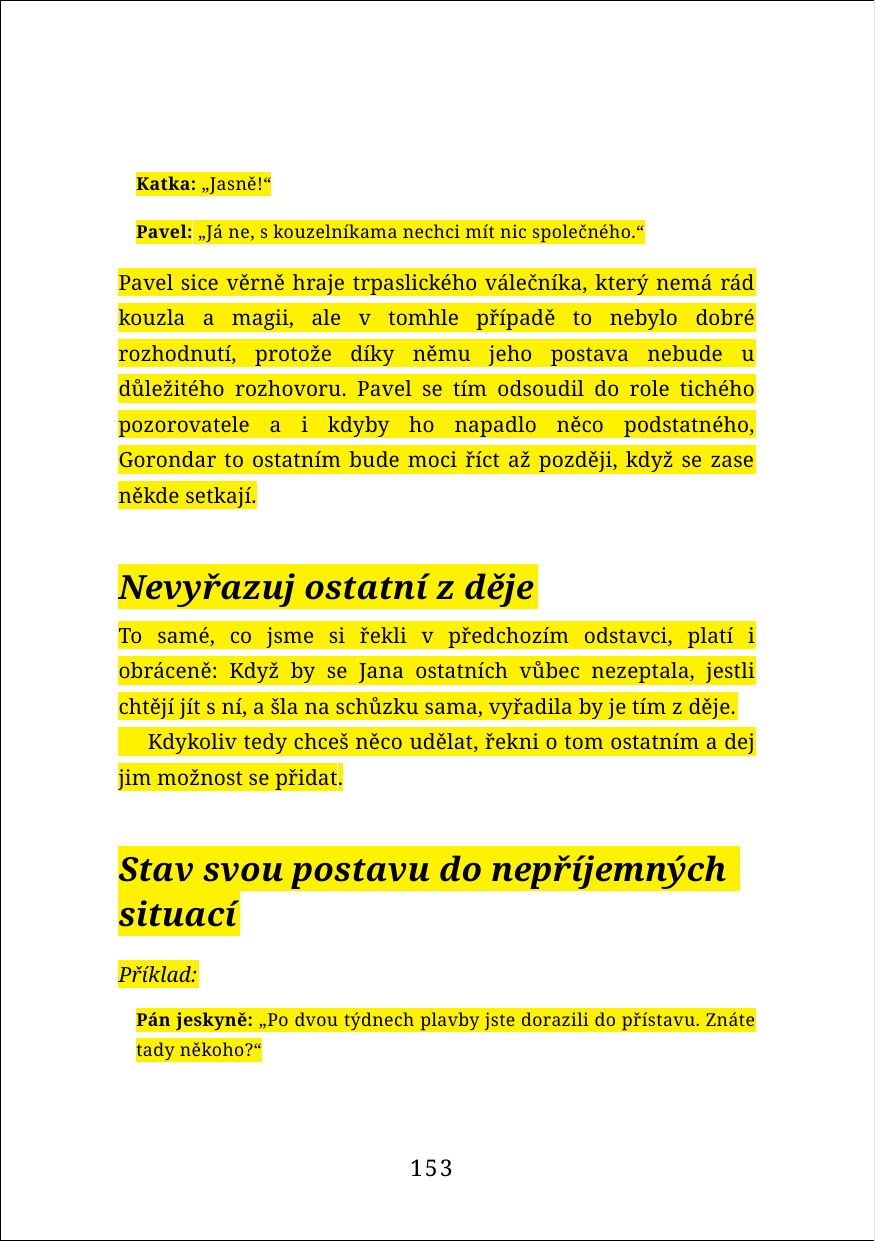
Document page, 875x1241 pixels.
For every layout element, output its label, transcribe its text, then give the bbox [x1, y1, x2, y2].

subtitle Stav svou postavu do nepříjemných situací [118, 846, 756, 936]
text To samé, co jsme si řekli v předchozím odstavci, platí i obráceně: Když by se Jana ostatních vůbec nezeptala, jestli chtějí jít s ní, a šla na schůzku sama, vyřadila by je tím z děje. Kdykoliv tedy chceš něco udělat, řekni o tom ostatním a dej jim možnost se přidat. [118, 621, 756, 791]
text Pán jeskyně: „Po dvou týdnech plavby jste dorazili do přístavu. Znáte tady někoho?“ [136, 1007, 756, 1062]
text Pavel: „Já ne, s kouzelníkama nechci mít nic společného.“ [136, 220, 756, 244]
text Pavel sice věrně hraje trpaslického válečníka, který nemá rád kouzla a magii, ale v tomhle případě to nebylo dobré rozhodnutí, protože díky němu jeho postava nebude u důležitého rozhovoru. Pavel se tím odsoudil do role tichého pozorovatele a i kdyby ho napadlo něco podstatného, Gorondar to ostatním bude moci říct až později, když se zase někde setkají. [118, 268, 756, 509]
subtitle Nevyřazuj ostatní z děje [118, 563, 756, 609]
text Příklad: [118, 960, 756, 988]
text Katka: „Jasně!“ [136, 172, 756, 196]
